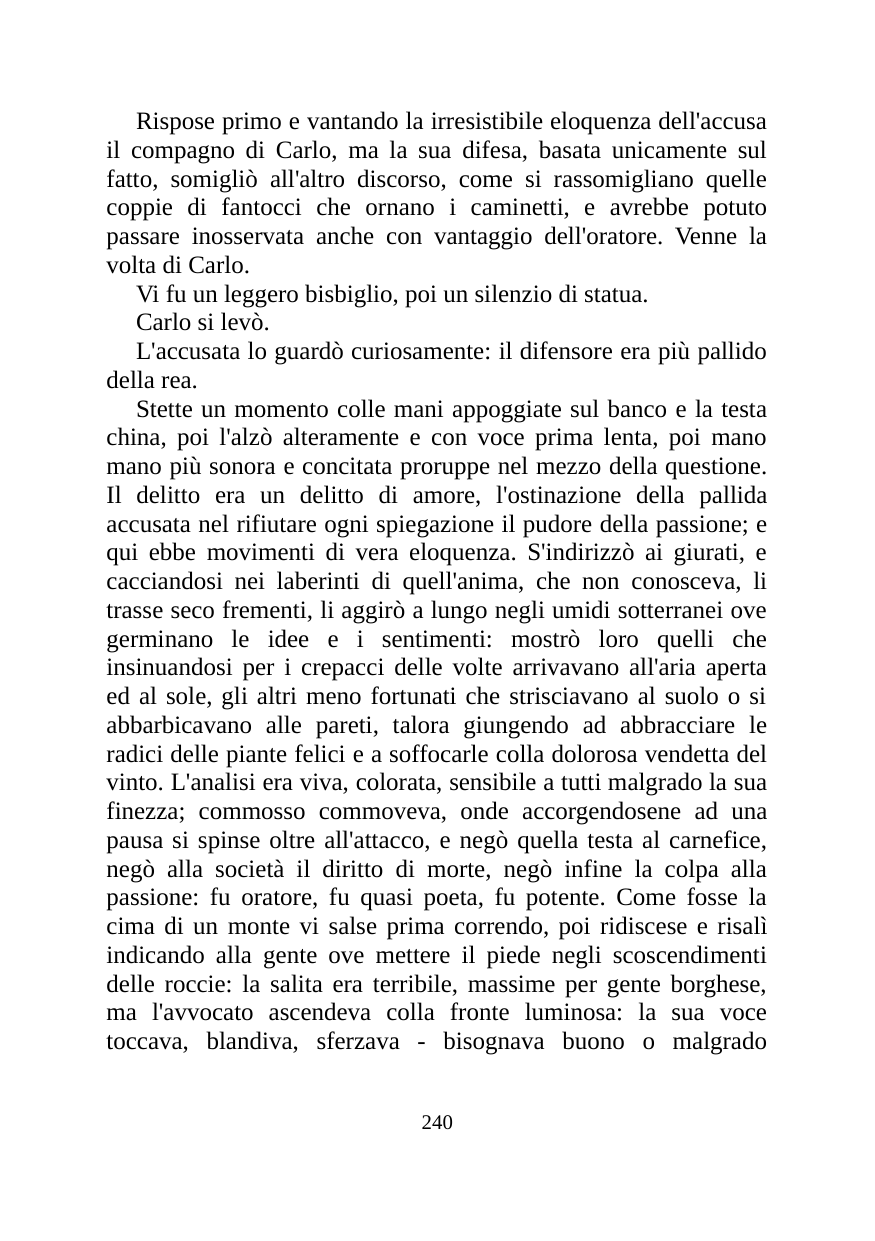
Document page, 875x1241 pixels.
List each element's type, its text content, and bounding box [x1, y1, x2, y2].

text L'accusata lo guardò curiosamente: il difensore era più pallido della rea. [106, 336, 768, 394]
text Carlo si levò. [106, 307, 768, 336]
text Stette un momento colle mani appoggiate sul banco e la testa china, poi l'alzò alteramente e con voce prima lenta, poi mano mano più sonora e concitata proruppe nel mezzo della questione. Il delitto era un delitto di amore, l'ostinazione della pallida accusata nel rifiutare ogni spiegazione il pudore della passione; e qui ebbe movimenti di vera eloquenza. S'indirizzò ai giurati, e cacciandosi nei laberinti di quell'anima, che non conosceva, li trasse seco frementi, li aggirò a lungo negli umidi sotterranei ove germinano le idee e i sentimenti: mostrò loro quelli che insinuandosi per i crepacci delle volte arrivavano all'aria aperta ed al sole, gli altri meno fortunati che strisciavano al suolo o si abbarbicavano alle pareti, talora giungendo ad abbracciare le radici delle piante felici e a soffocarle colla dolorosa vendetta del vinto. L'analisi era viva, colorata, sensibile a tutti malgrado la sua finezza; commosso commoveva, onde accorgendosene ad una pausa si spinse oltre all'attacco, e negò quella testa al carnefice, negò alla società il diritto di morte, negò infine la colpa alla passione: fu oratore, fu quasi poeta, fu potente. Come fosse la cima di un monte vi salse prima correndo, poi ridiscese e risalì indicando alla gente ove mettere il piede negli scoscendimenti delle roccie: la salita era terribile, massime per gente borghese, ma l'avvocato ascendeva colla fronte luminosa: la sua voce toccava, blandiva, sferzava - bisognava buono o malgrado [106, 394, 768, 1055]
text Vi fu un leggero bisbiglio, poi un silenzio di statua. [106, 279, 768, 307]
text Rispose primo e vantando la irresistibile eloquenza dell'accusa il compagno di Carlo, ma la sua difesa, basata unicamente sul fatto, somigliò all'altro discorso, come si rassomigliano quelle coppie di fantocci che ornano i caminetti, e avrebbe potuto passare inosservata anche con vantaggio dell'oratore. Venne la volta di Carlo. [106, 106, 768, 279]
